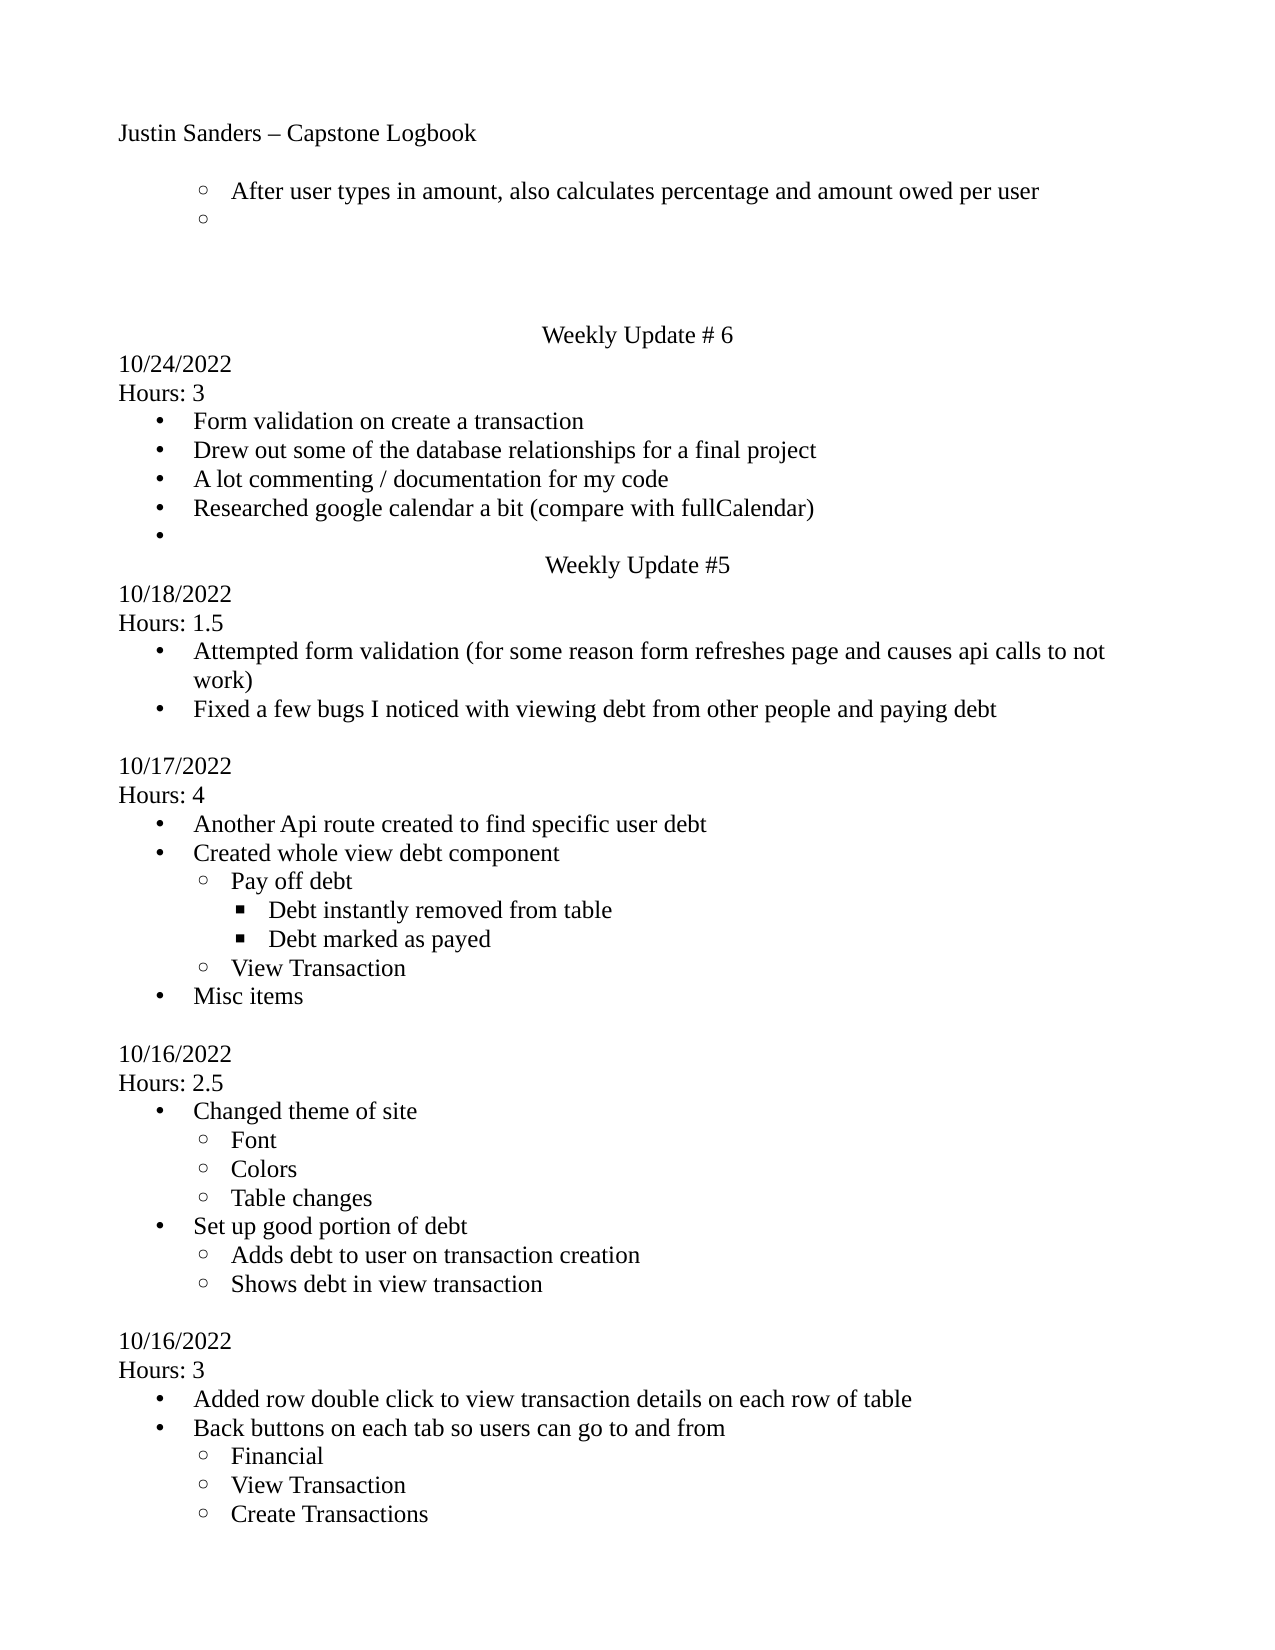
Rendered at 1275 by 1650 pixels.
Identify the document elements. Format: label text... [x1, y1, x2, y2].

list Back buttons on each tab so users can go to and from [156, 1413, 1157, 1441]
list Debt instantly removed from table [231, 895, 1157, 924]
list A lot commenting / documentation for my code [156, 464, 1157, 493]
list 10/24/2022 [118, 349, 1157, 378]
list Attempted form validation (for some reason form refreshes page and causes api calls to not work) [156, 636, 1157, 694]
list 10/18/2022 [118, 579, 1157, 608]
list Financial [193, 1441, 1157, 1470]
list 10/17/2022 [118, 751, 1157, 780]
list Hours: 1.5 [118, 608, 1157, 636]
list Researched google calendar a bit (compare with fullCalendar) [156, 493, 1157, 521]
list Added row double click to view transaction details on each row of table [156, 1384, 1157, 1413]
list Set up good portion of debt [156, 1211, 1157, 1240]
list Fixed a few bugs I noticed with viewing debt from other people and paying debt [156, 694, 1157, 723]
list Created whole view debt component [156, 838, 1157, 866]
list Weekly Update # 6 [118, 320, 1157, 349]
list View Transaction [193, 953, 1157, 981]
list Table changes [193, 1183, 1157, 1211]
list 10/16/2022 [118, 1039, 1157, 1068]
list Colors [193, 1154, 1157, 1183]
list Hours: 3 [118, 378, 1157, 406]
list After user types in amount, also calculates percentage and amount owed per user [193, 176, 1157, 205]
list Create Transactions [193, 1499, 1157, 1528]
list Form validation on create a transaction [156, 406, 1157, 435]
list Hours: 4 [118, 780, 1157, 809]
list View Transaction [193, 1470, 1157, 1499]
list Weekly Update #5 [118, 550, 1157, 579]
list Adds debt to user on transaction creation [193, 1240, 1157, 1269]
list Font [193, 1125, 1157, 1154]
list 10/16/2022 [118, 1326, 1157, 1355]
list Hours: 3 [118, 1355, 1157, 1384]
list Changed theme of site [156, 1096, 1157, 1125]
list Misc items [156, 981, 1157, 1010]
list Debt marked as payed [231, 924, 1157, 953]
list Drew out some of the database relationships for a final project [156, 435, 1157, 464]
list Another Api route created to find specific user debt [156, 809, 1157, 838]
list Hours: 2.5 [118, 1068, 1157, 1096]
list Shows debt in view transaction [193, 1269, 1157, 1298]
list Pay off debt [193, 866, 1157, 895]
